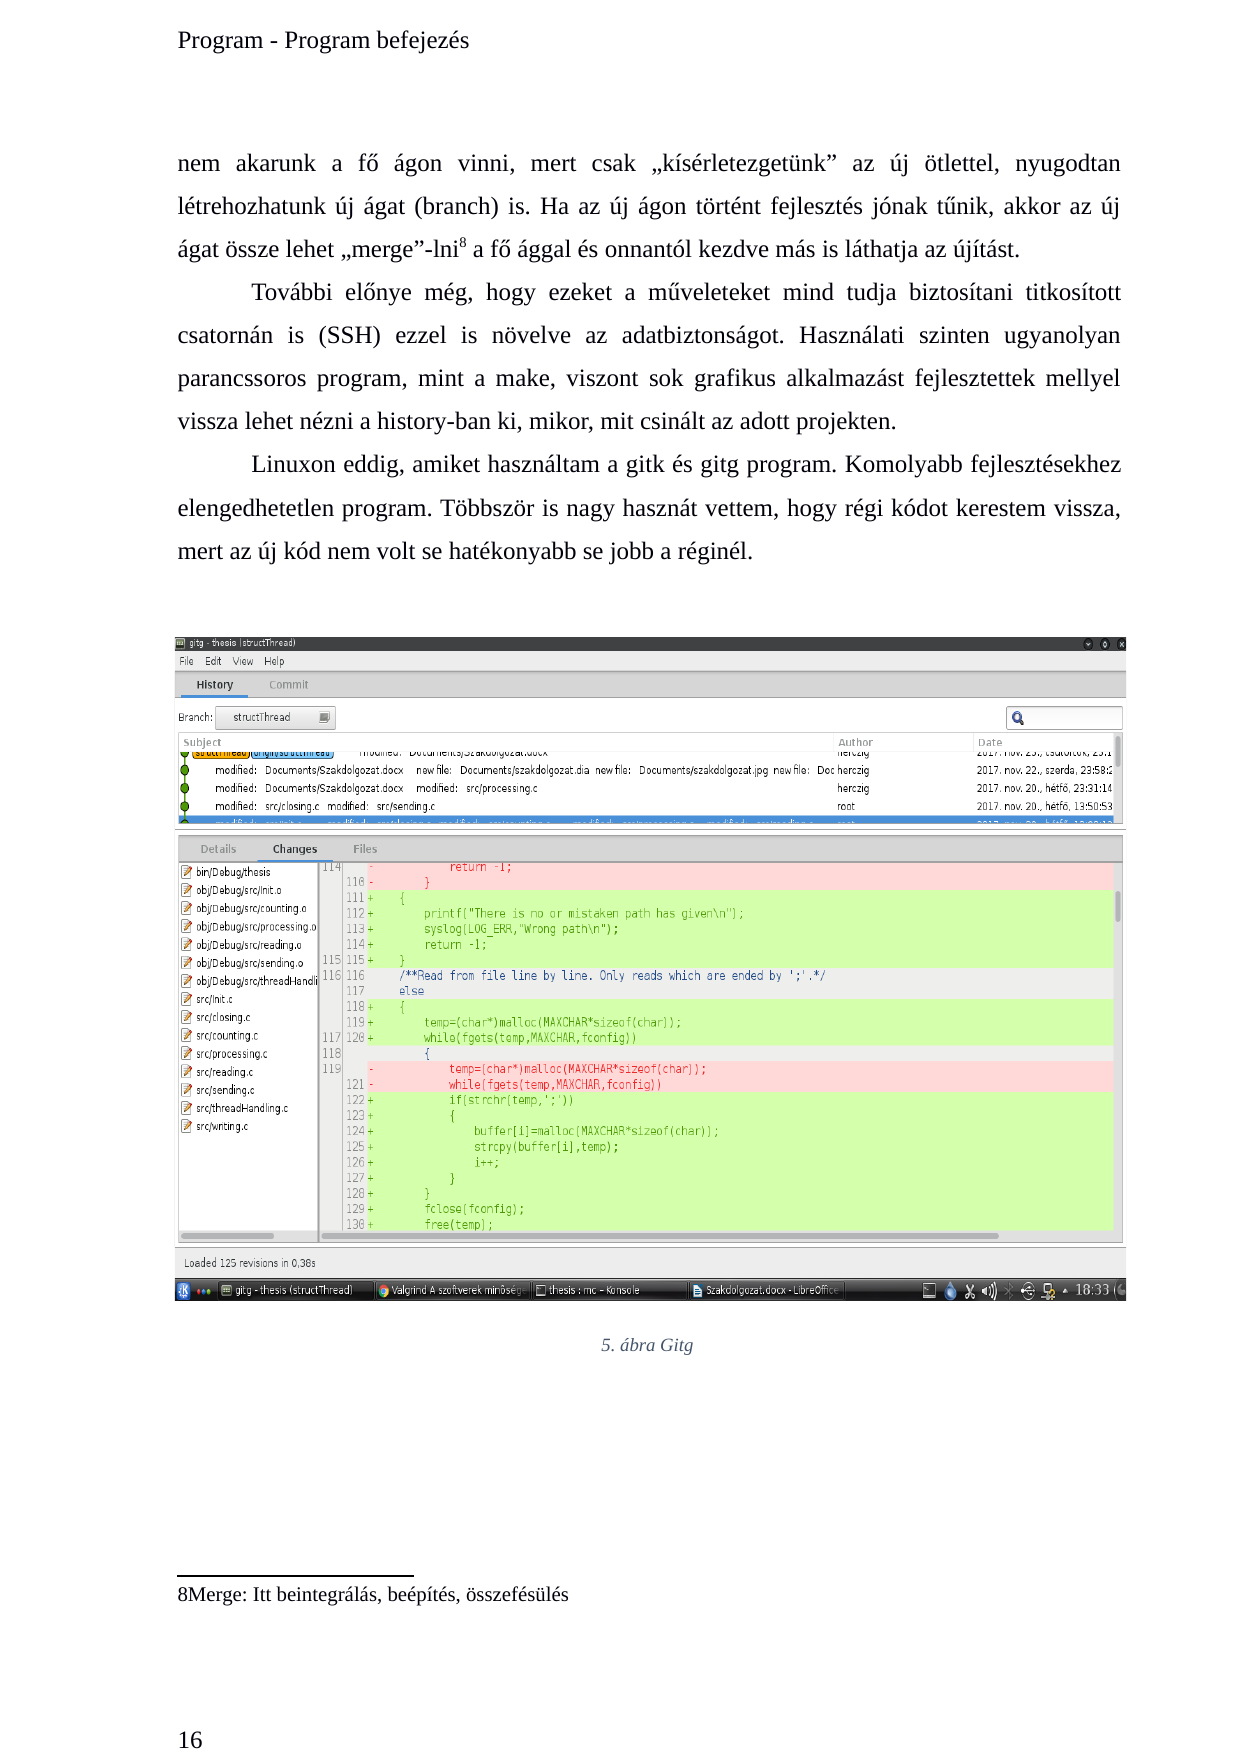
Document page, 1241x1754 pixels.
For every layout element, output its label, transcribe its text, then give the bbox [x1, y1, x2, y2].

text nem akarunk a fő ágon vinni, mert csak „kísérletezgetünk” az új ötlettel, nyugodtan létrehozhatunk új ágat (branch) is. Ha az új ágon történt fejlesztés jónak tűnik, akkor az új ágat össze lehet „merge”-lni a fő ággal és onnantól kezdve más is láthatja az újítást. [177, 148, 1122, 263]
picture [174, 637, 1127, 1301]
text További előnye még, hogy ezeket a műveleteket mind tudja biztosítani titkosított csatornán is (SSH) ezzel is növelve az adatbiztonságot. Használati szinten ugyanolyan parancssoros program, mint a make, viszont sok grafikus alkalmazást fejlesztettek mellyel vissza lehet nézni a history-ban ki, mikor, mit csinált az adott projekten. [177, 277, 1122, 435]
text Linuxon eddig, amiket használtam a gitk és gitg program. Komolyabb fejlesztésekhez elengedhetetlen program. Többször is nagy hasznát vettem, hogy régi kódot kerestem vissza, mert az új kód nem volt se hatékonyabb se jobb a réginél. [177, 449, 1122, 564]
text Merge: Itt beintegrálás, beépítés, összefésülés [177, 1582, 1122, 1606]
text 5. ábra Gitg [175, 1334, 1120, 1356]
